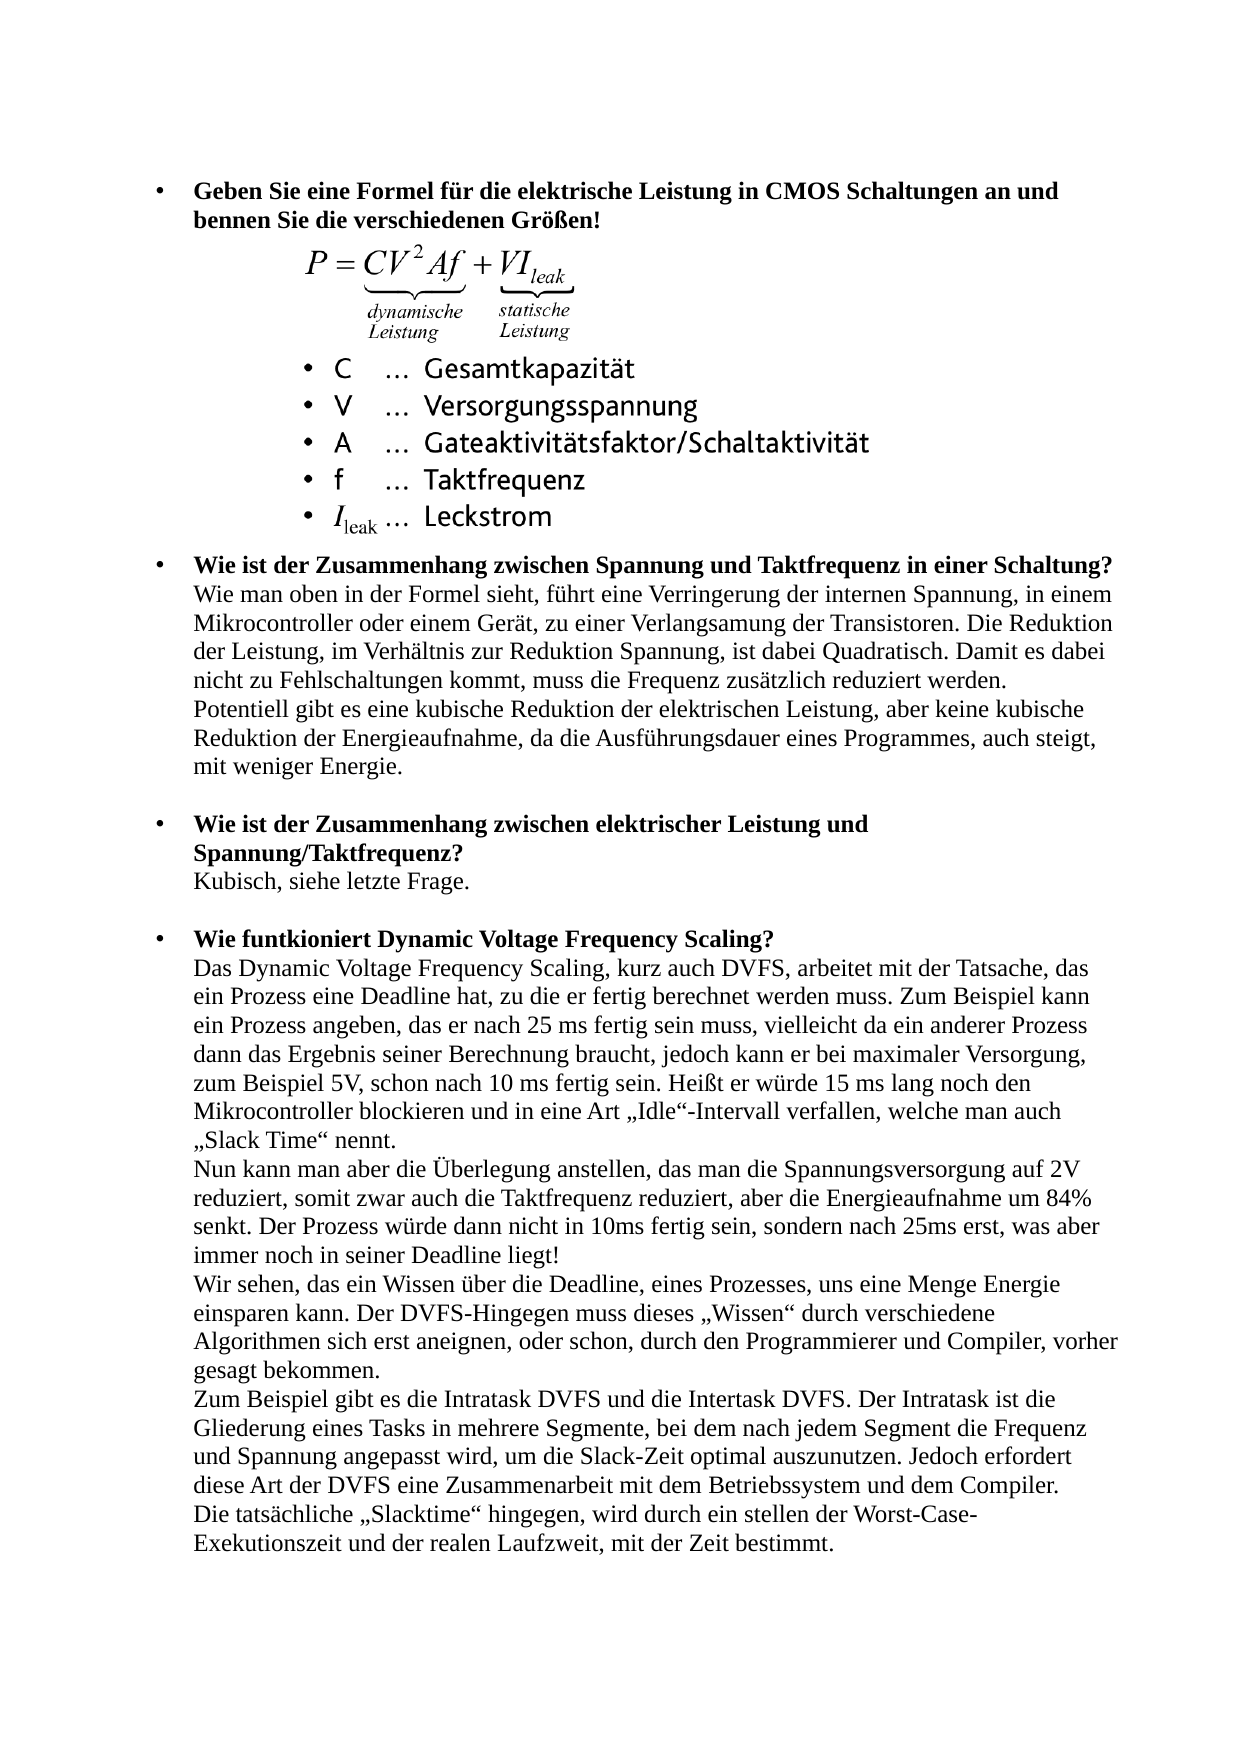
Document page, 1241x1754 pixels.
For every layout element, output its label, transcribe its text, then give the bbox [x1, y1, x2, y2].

list Kubisch, siehe letzte Frage. [156, 866, 1122, 895]
picture [288, 241, 881, 549]
list Wie ist der Zusammenhang zwischen Spannung und Taktfrequenz in einer Schaltung? [156, 550, 1122, 579]
list Die tatsächliche „Slacktime“ hingegen, wird durch ein stellen der Worst-Case-Exekutionszeit und der realen Laufzweit, mit der Zeit bestimmt. [156, 1499, 1122, 1556]
list Wie ist der Zusammenhang zwischen elektrischer Leistung und Spannung/Taktfrequenz? [156, 809, 1122, 866]
list Das Dynamic Voltage Frequency Scaling, kurz auch DVFS, arbeitet mit der Tatsache, das ein Prozess eine Deadline hat, zu die er fertig berechnet werden muss. Zum Beispiel kann ein Prozess angeben, das er nach 25 ms fertig sein muss, vielleicht da ein anderer Prozess dann das Ergebnis seiner Berechnung braucht, jedoch kann er bei maximaler Versorgung, zum Beispiel 5V, schon nach 10 ms fertig sein. Heißt er würde 15 ms lang noch den Mikrocontroller blockieren und in eine Art „Idle“-Intervall verfallen, welche man auch „Slack Time“ nennt. [156, 953, 1122, 1154]
list Wir sehen, das ein Wissen über die Deadline, eines Prozesses, uns eine Menge Energie einsparen kann. Der DVFS-Hingegen muss dieses „Wissen“ durch verschiedene Algorithmen sich erst aneignen, oder schon, durch den Programmierer und Compiler, vorher gesagt bekommen. [156, 1269, 1122, 1384]
list Potentiell gibt es eine kubische Reduktion der elektrischen Leistung, aber keine kubische Reduktion der Energieaufnahme, da die Ausführungsdauer eines Programmes, auch steigt, mit weniger Energie. [156, 694, 1122, 780]
list Wie funtkioniert Dynamic Voltage Frequency Scaling? [156, 924, 1122, 953]
list Zum Beispiel gibt es die Intratask DVFS und die Intertask DVFS. Der Intratask ist die Gliederung eines Tasks in mehrere Segmente, bei dem nach jedem Segment die Frequenz und Spannung angepasst wird, um die Slack-Zeit optimal auszunutzen. Jedoch erfordert diese Art der DVFS eine Zusammenarbeit mit dem Betriebssystem und dem Compiler. [156, 1384, 1122, 1499]
list Nun kann man aber die Überlegung anstellen, das man die Spannungsversorgung auf 2V reduziert, somit zwar auch die Taktfrequenz reduziert, aber die Energieaufnahme um 84% senkt. Der Prozess würde dann nicht in 10ms fertig sein, sondern nach 25ms erst, was aber immer noch in seiner Deadline liegt! [156, 1154, 1122, 1269]
list Geben Sie eine Formel für die elektrische Leistung in CMOS Schaltungen an und bennen Sie die verschiedenen Größen! [156, 176, 1122, 234]
list Wie man oben in der Formel sieht, führt eine Verringerung der internen Spannung, in einem Mikrocontroller oder einem Gerät, zu einer Verlangsamung der Transistoren. Die Reduktion der Leistung, im Verhältnis zur Reduktion Spannung, ist dabei Quadratisch. Damit es dabei nicht zu Fehlschaltungen kommt, muss die Frequenz zusätzlich reduziert werden. [156, 579, 1122, 694]
